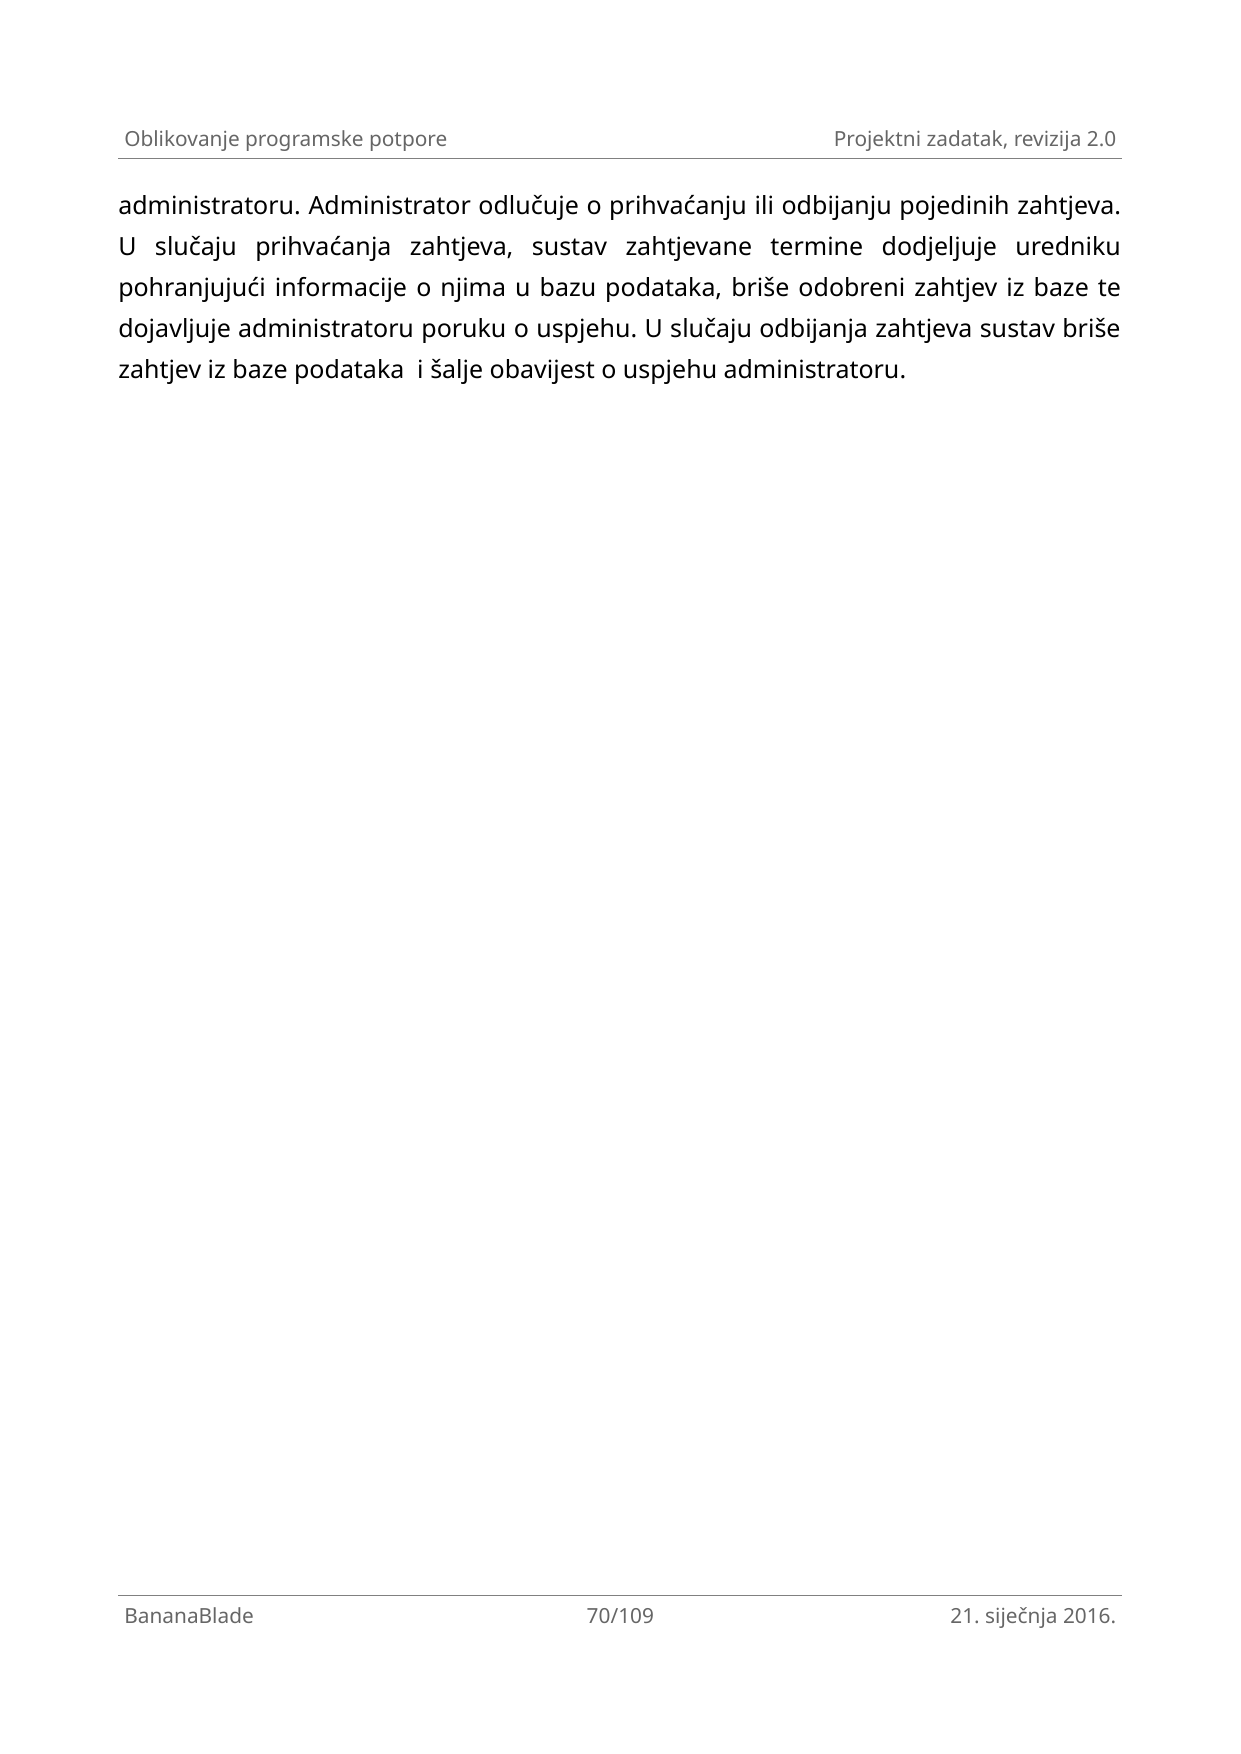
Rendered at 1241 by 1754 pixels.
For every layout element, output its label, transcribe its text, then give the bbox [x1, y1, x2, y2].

text administratoru. Administrator odlučuje o prihvaćanju ili odbijanju pojedinih zahtjeva. U slučaju prihvaćanja zahtjeva, sustav zahtjevane termine dodjeljuje uredniku pohranjujući informacije o njima u bazu podataka, briše odobreni zahtjev iz baze te dojavljuje administratoru poruku o uspjehu. U slučaju odbijanja zahtjeva sustav briše zahtjev iz baze podataka i šalje obavijest o uspjehu administratoru. [118, 188, 1122, 385]
